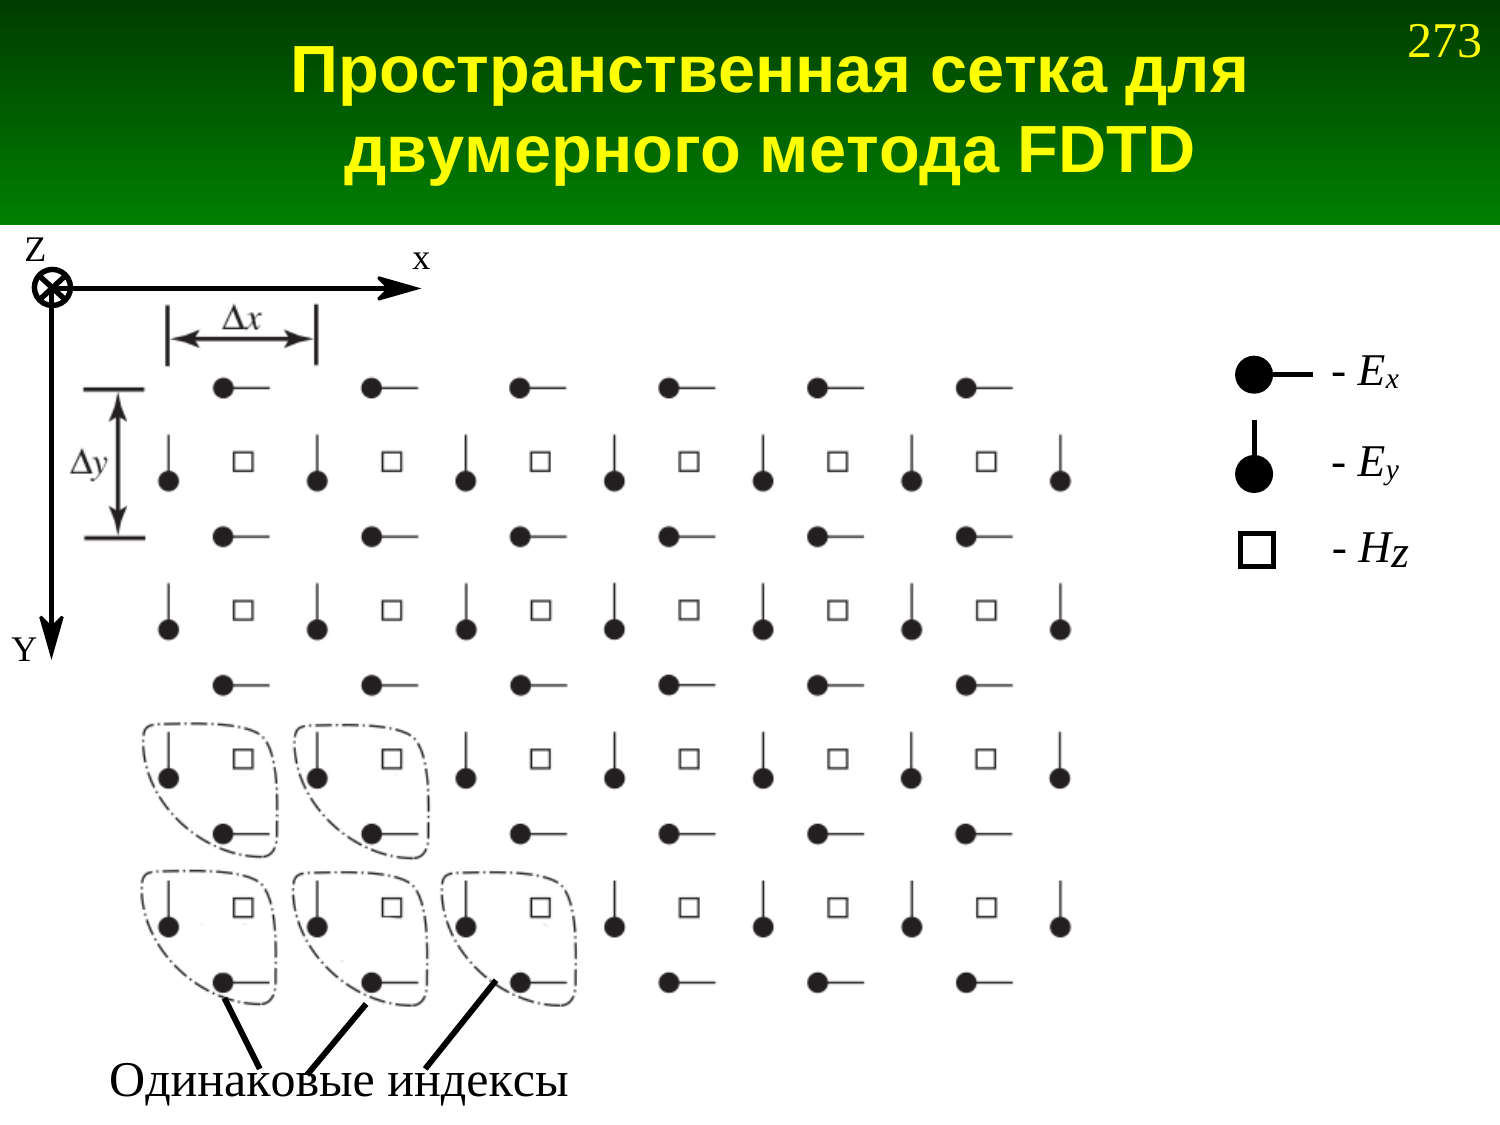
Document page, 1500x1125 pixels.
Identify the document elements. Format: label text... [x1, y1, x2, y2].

title Пространственная сетка для двумерного метода FDTD [100, 7, 1441, 204]
picture [11, 237, 1087, 1017]
picture [1234, 354, 1430, 573]
text_box Одинаковые индексы [94, 1039, 584, 1115]
